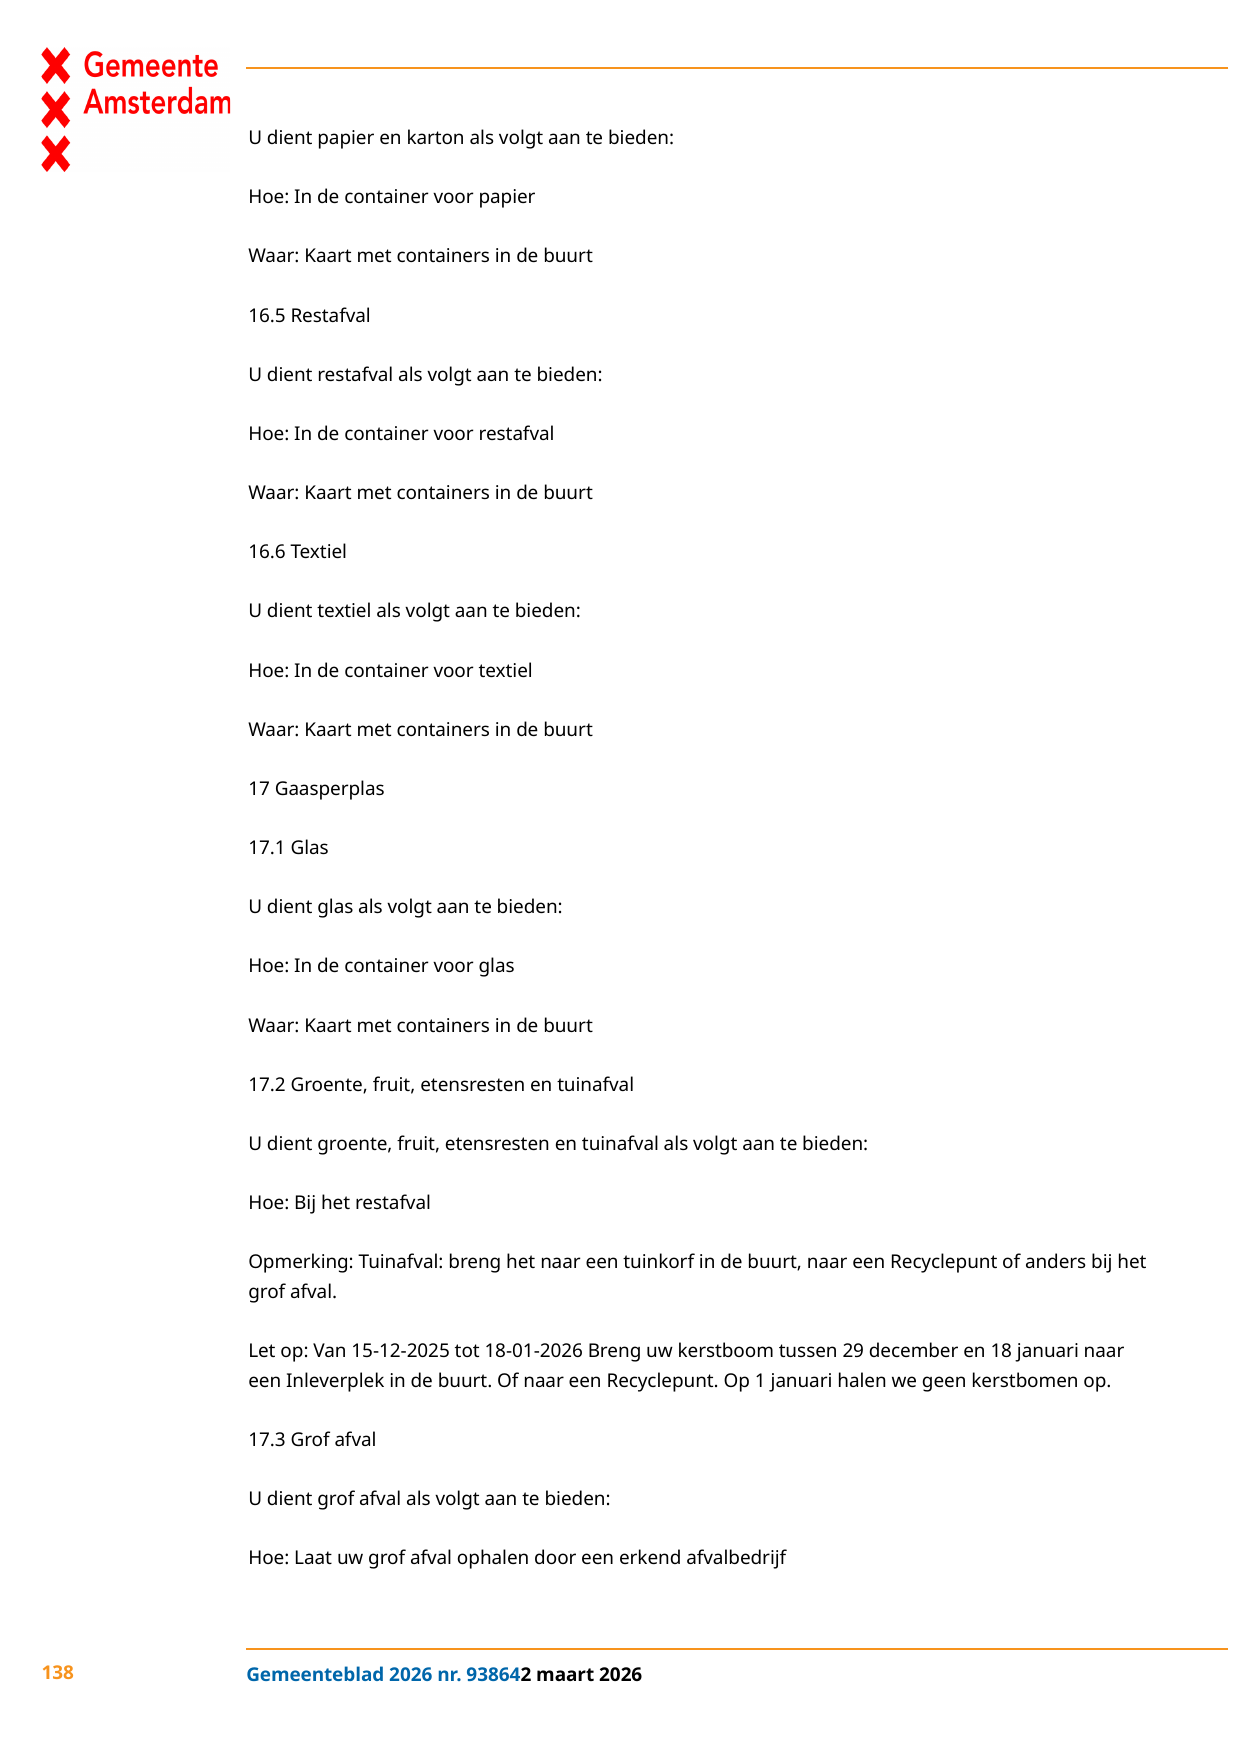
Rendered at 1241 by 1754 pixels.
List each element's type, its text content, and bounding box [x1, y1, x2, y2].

text U dient papier en karton als volgt aan te bieden: [248, 124, 1152, 150]
picture [41, 47, 231, 172]
text U dient grof afval als volgt aan te bieden: [248, 1485, 1152, 1511]
text 17.2 Groente, fruit, etensresten en tuinafval [248, 1071, 1152, 1097]
text 17 Gaasperplas [248, 775, 1152, 801]
text U dient groente, fruit, etensresten en tuinafval als volgt aan te bieden: [248, 1130, 1152, 1156]
text 16.5 Restafval [248, 302, 1152, 328]
text 17.3 Grof afval [248, 1426, 1152, 1452]
text U dient glas als volgt aan te bieden: [248, 893, 1152, 919]
text Hoe: In de container voor papier [248, 183, 1152, 209]
text Hoe: Laat uw grof afval ophalen door een erkend afvalbedrijf [248, 1544, 1152, 1570]
text Opmerking: Tuinafval: breng het naar een tuinkorf in de buurt, naar een Recyclepunt of anders bij het grof afval. [248, 1248, 1152, 1304]
text Hoe: Bij het restafval [248, 1189, 1152, 1215]
text Waar: Kaart met containers in de buurt [248, 479, 1152, 505]
text 17.1 Glas [248, 834, 1152, 860]
text Hoe: In de container voor glas [248, 953, 1152, 978]
text Hoe: In de container voor restafval [248, 420, 1152, 446]
text U dient textiel als volgt aan te bieden: [248, 598, 1152, 623]
text Hoe: In de container voor textiel [248, 657, 1152, 683]
text Waar: Kaart met containers in de buurt [248, 243, 1152, 268]
text 16.6 Textiel [248, 538, 1152, 564]
text Let op: Van 15-12-2025 tot 18-01-2026 Breng uw kerstboom tussen 29 december en 18 januari naar een Inleverplek in de buurt. Of naar een Recyclepunt. Op 1 januari halen we geen kerstbomen op. [248, 1337, 1152, 1393]
text Waar: Kaart met containers in de buurt [248, 1012, 1152, 1038]
text U dient restafval als volgt aan te bieden: [248, 361, 1152, 387]
text Waar: Kaart met containers in de buurt [248, 716, 1152, 742]
